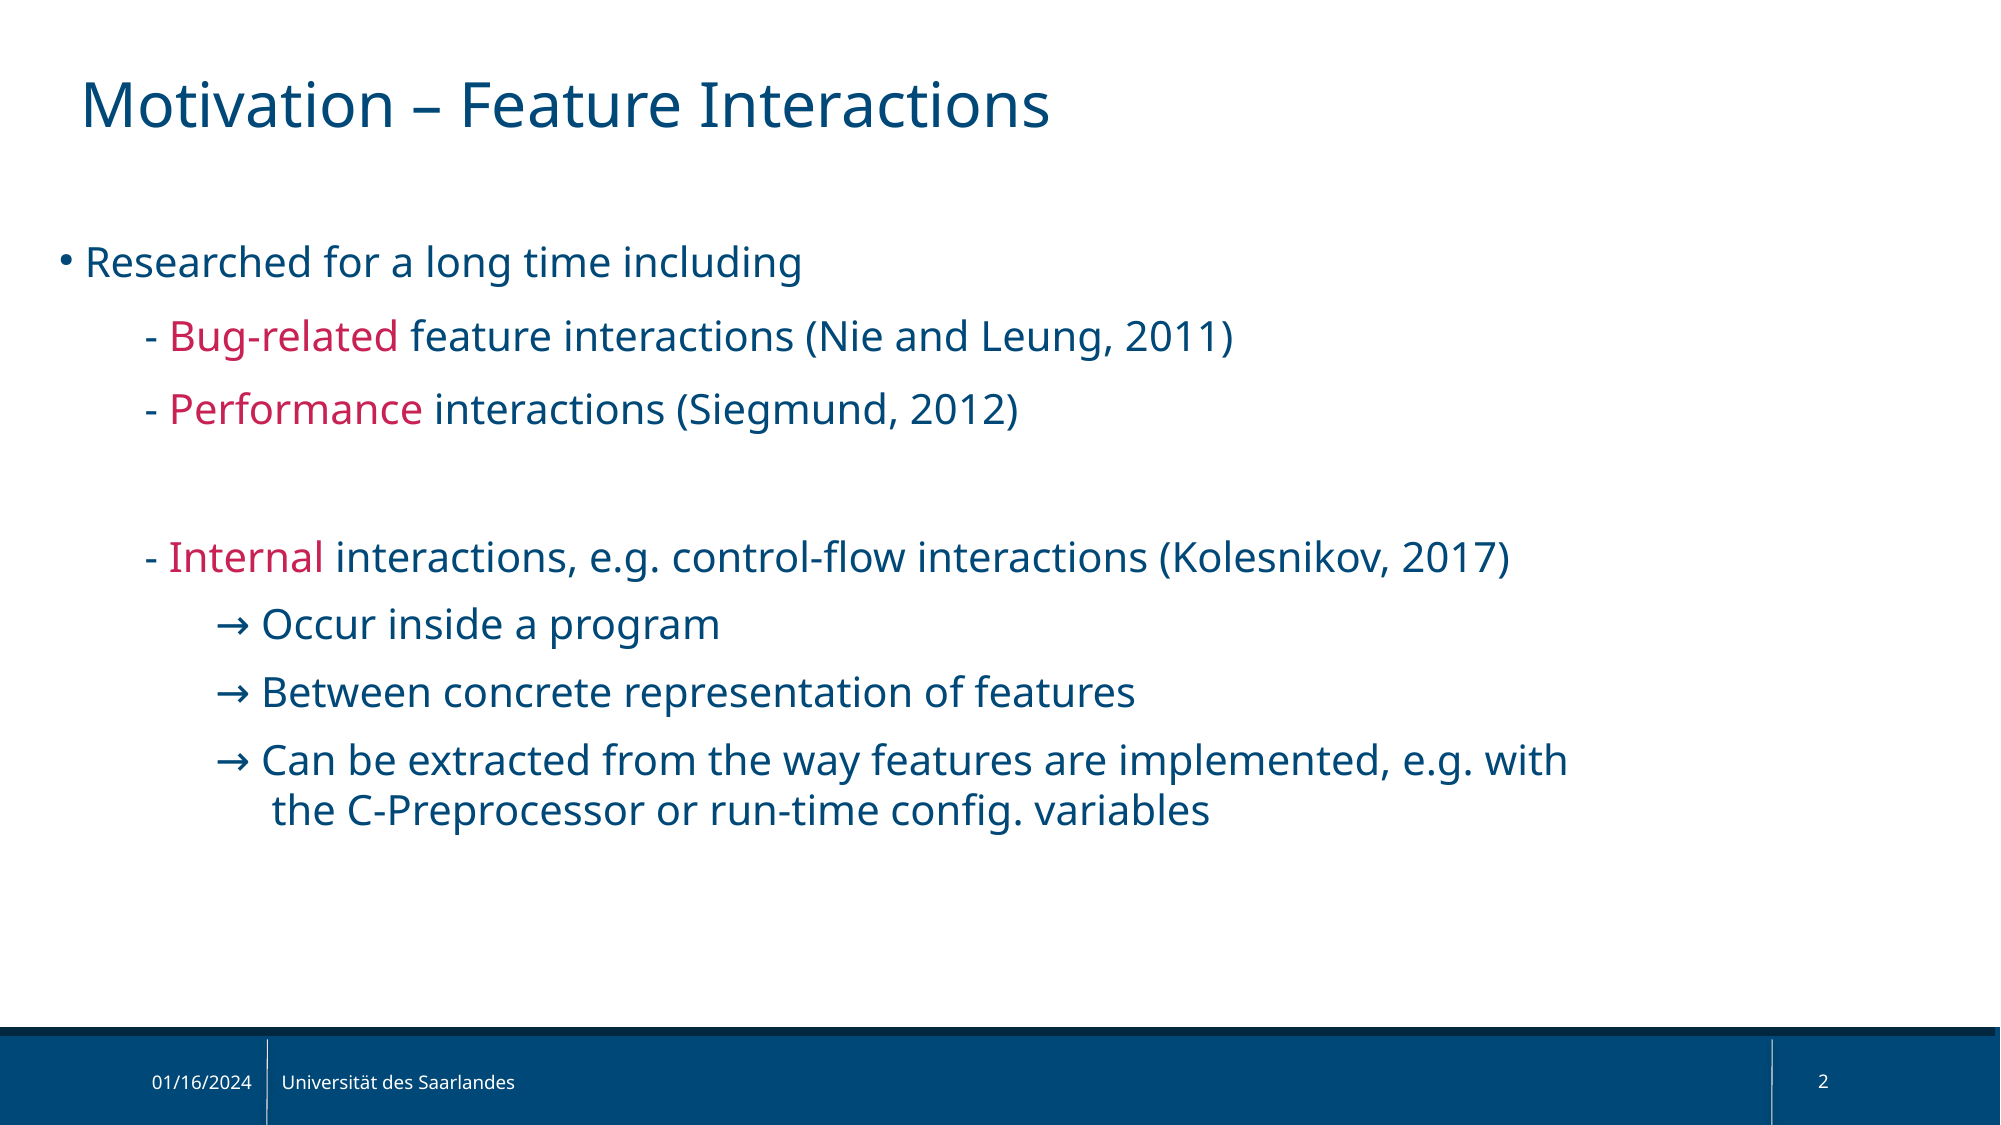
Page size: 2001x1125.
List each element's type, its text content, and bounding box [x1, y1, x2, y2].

text_box 01/16/2024 [65, 1053, 266, 1113]
list Motivation – Feature Interactions [65, 57, 810, 170]
text_box [1803, 1052, 2000, 1113]
text_box Universität des Saarlandes [266, 1052, 1741, 1113]
list Researched for a long time including - Bug-related feature interactions (Nie and Leung, 2011) - Performance interactions (Siegmund, 2012) - Internal interactions, e.g. control-flow interactions (Kolesnikov, 2017) → Occur inside a program → Between concrete representation of features → Can be extracted from the way features are implemented, e.g. with the C-Preprocessor or run-time config. variables [59, 178, 1654, 886]
list [65, 57, 776, 111]
list 01/16/2024 [810, 57, 1521, 170]
